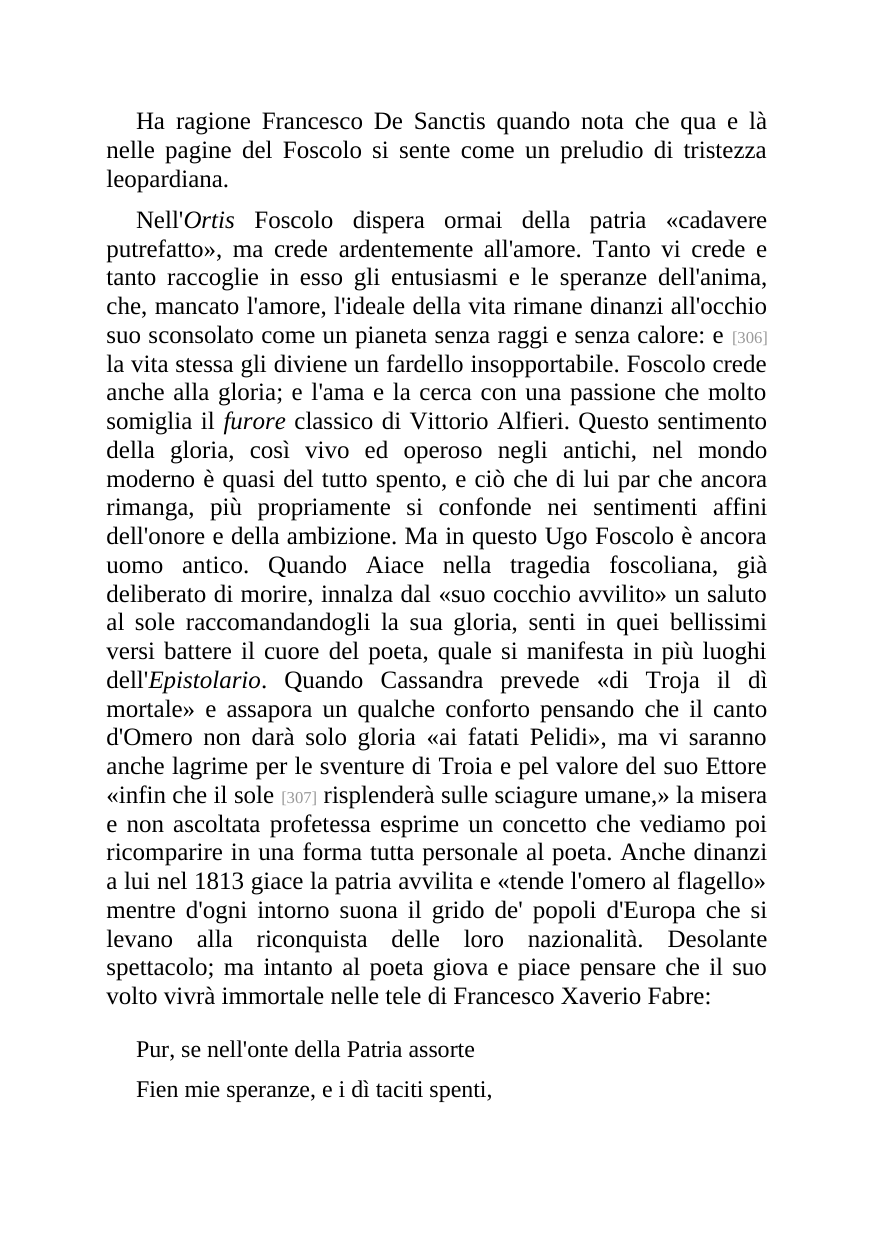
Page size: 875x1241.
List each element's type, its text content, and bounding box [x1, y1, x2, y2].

text Nell'Ortis Foscolo dispera ormai della patria «cadavere putrefatto», ma crede ardentemente all'amore. Tanto vi crede e tanto raccoglie in esso gli entusiasmi e le speranze dell'anima, che, mancato l'amore, l'ideale della vita rimane dinanzi all'occhio suo sconsolato come un pianeta senza raggi e senza calore: e [306] la vita stessa gli diviene un fardello insopportabile. Foscolo crede anche alla gloria; e l'ama e la cerca con una passione che molto somiglia il furore classico di Vittorio Alfieri. Questo sentimento della gloria, così vivo ed operoso negli antichi, nel mondo moderno è quasi del tutto spento, e ciò che di lui par che ancora rimanga, più propriamente si confonde nei sentimenti affini dell'onore e della ambizione. Ma in questo Ugo Foscolo è ancora uomo antico. Quando Aiace nella tragedia foscoliana, già deliberato di morire, innalza dal «suo cocchio avvilito» un saluto al sole raccomandandogli la sua gloria, senti in quei bellissimi versi battere il cuore del poeta, quale si manifesta in più luoghi dell'Epistolario. Quando Cassandra prevede «di Troja il dì mortale» e assapora un qualche conforto pensando che il canto d'Omero non darà solo gloria «ai fatati Pelidi», ma vi saranno anche lagrime per le sventure di Troia e pel valore del suo Ettore «infin che il sole [307] risplenderà sulle sciagure umane,» la misera e non ascoltata profetessa esprime un concetto che vediamo poi ricomparire in una forma tutta personale al poeta. Anche dinanzi a lui nel 1813 giace la patria avvilita e «tende l'omero al flagello» mentre d'ogni intorno suona il grido de' popoli d'Europa che si levano alla riconquista delle loro nazionalità. Desolante spettacolo; ma intanto al poeta giova e piace pensare che il suo volto vivrà immortale nelle tele di Francesco Xaverio Fabre: [106, 205, 768, 1010]
text Fien mie speranze, e i dì taciti spenti, [106, 1075, 768, 1103]
text Ha ragione Francesco De Sanctis quando nota che qua e là nelle pagine del Foscolo si sente come un preludio di tristezza leopardiana. [106, 106, 768, 192]
text Pur, se nell'onte della Patria assorte [106, 1035, 768, 1063]
